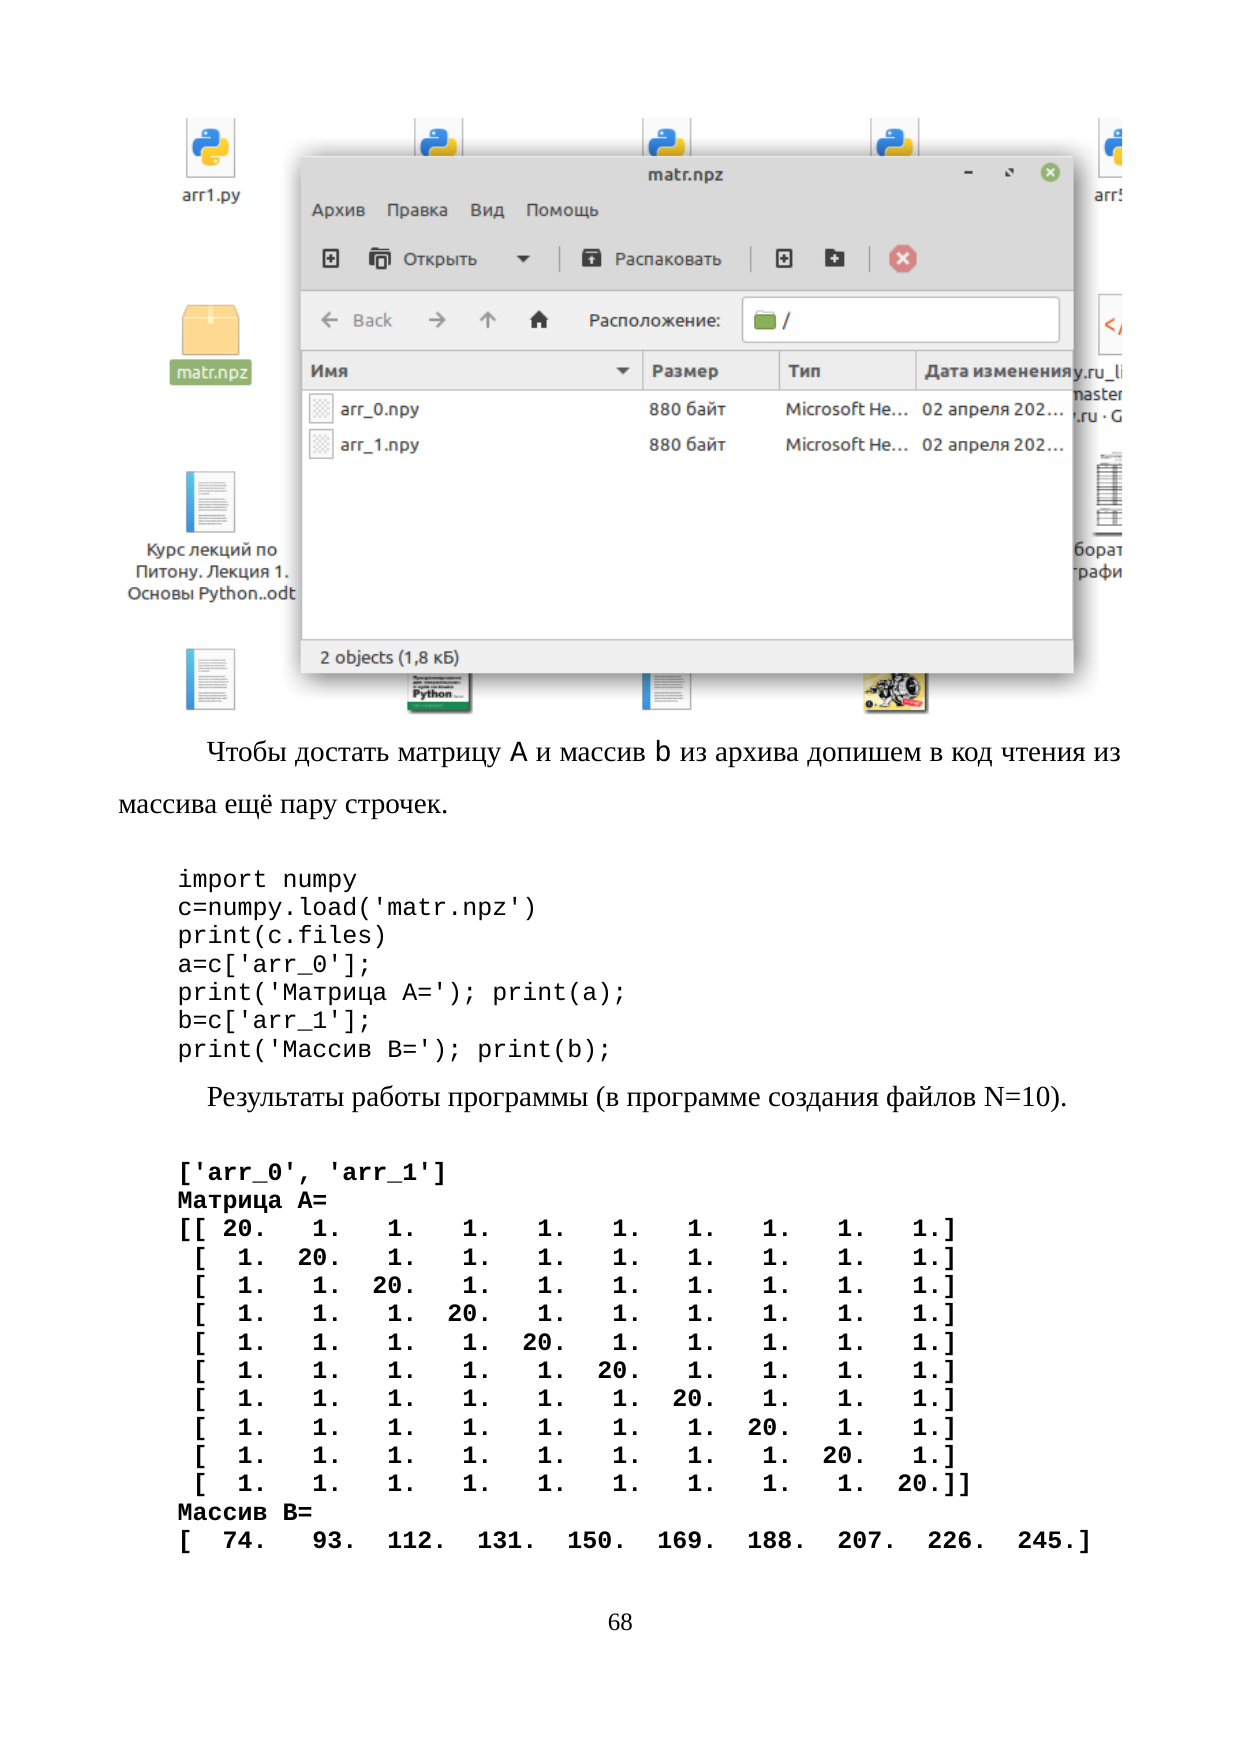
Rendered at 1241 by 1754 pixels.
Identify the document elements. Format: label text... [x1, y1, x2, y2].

text a=c['arr_0']; [177, 951, 1122, 980]
text Чтобы достать матрицу A и массив b из архива допишем в код чтения из массива ещё пару строчек. [118, 734, 1122, 820]
text Результаты работы программы (в программе создания файлов N=10). [118, 1079, 1122, 1113]
text print('Матрица А='); print(a); [177, 980, 1122, 1008]
text import numpy [177, 866, 1122, 895]
text [ 1. 1. 1. 1. 20. 1. 1. 1. 1. 1.] [177, 1329, 1122, 1358]
text print('Массив B='); print(b); [177, 1036, 1122, 1065]
text [ 1. 1. 20. 1. 1. 1. 1. 1. 1. 1.] [177, 1273, 1122, 1301]
text [ 1. 1. 1. 20. 1. 1. 1. 1. 1. 1.] [177, 1301, 1122, 1329]
text [ 74. 93. 112. 131. 150. 169. 188. 207. 226. 245.] [177, 1528, 1122, 1556]
text b=c['arr_1']; [177, 1008, 1122, 1036]
text Массив B= [177, 1499, 1122, 1528]
text print(c.files) [177, 923, 1122, 951]
picture [118, 118, 1123, 717]
text [[ 20. 1. 1. 1. 1. 1. 1. 1. 1. 1.] [177, 1216, 1122, 1244]
text c=numpy.load('matr.npz') [177, 895, 1122, 923]
text [ 1. 1. 1. 1. 1. 20. 1. 1. 1. 1.] [177, 1358, 1122, 1386]
text [ 1. 1. 1. 1. 1. 1. 1. 1. 20. 1.] [177, 1443, 1122, 1471]
text ['arr_0', 'arr_1'] [177, 1159, 1122, 1188]
text [ 1. 1. 1. 1. 1. 1. 1. 1. 1. 20.]] [177, 1471, 1122, 1499]
text [ 1. 1. 1. 1. 1. 1. 20. 1. 1. 1.] [177, 1386, 1122, 1414]
text Матрица А= [177, 1188, 1122, 1216]
text [ 1. 20. 1. 1. 1. 1. 1. 1. 1. 1.] [177, 1244, 1122, 1273]
text [ 1. 1. 1. 1. 1. 1. 1. 20. 1. 1.] [177, 1414, 1122, 1443]
